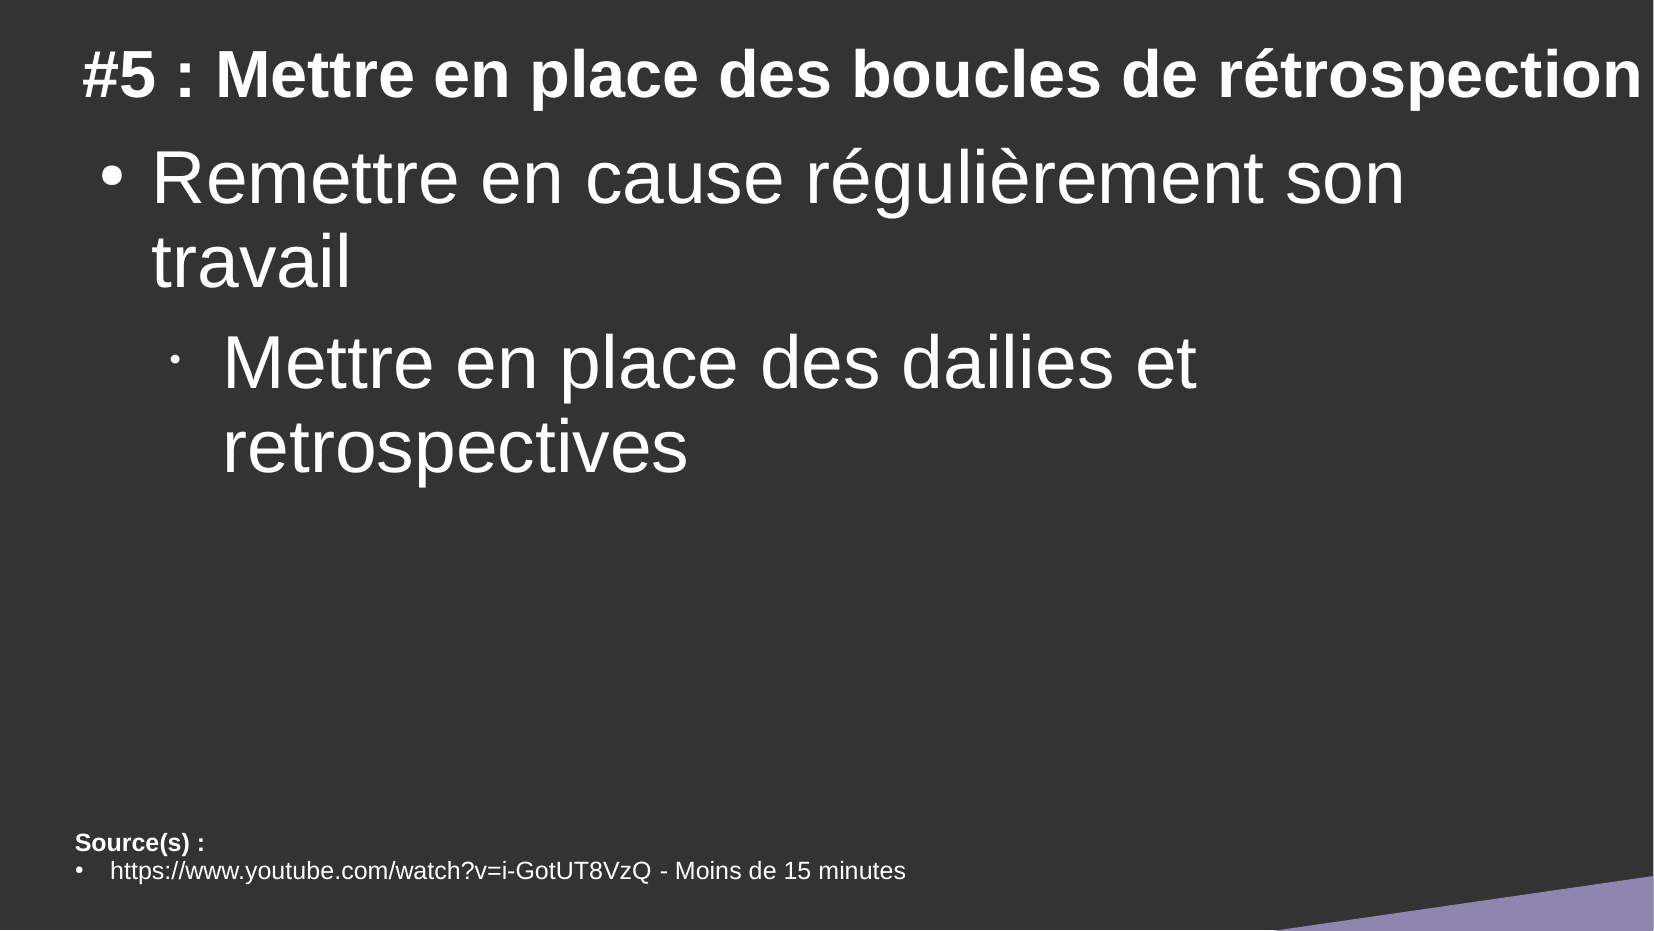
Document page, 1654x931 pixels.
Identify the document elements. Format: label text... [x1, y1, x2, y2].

text_box Source(s) : https://www.youtube.com/watch?v=i-GotUT8VzQ - Moins de 15 minutes [60, 821, 1546, 921]
list Remettre en cause régulièrement son travail Mettre en place des dailies et retrospectives [80, 135, 1620, 777]
text_box [1272, 875, 1654, 931]
title #5 : Mettre en place des boucles de rétrospection [82, 37, 1654, 187]
